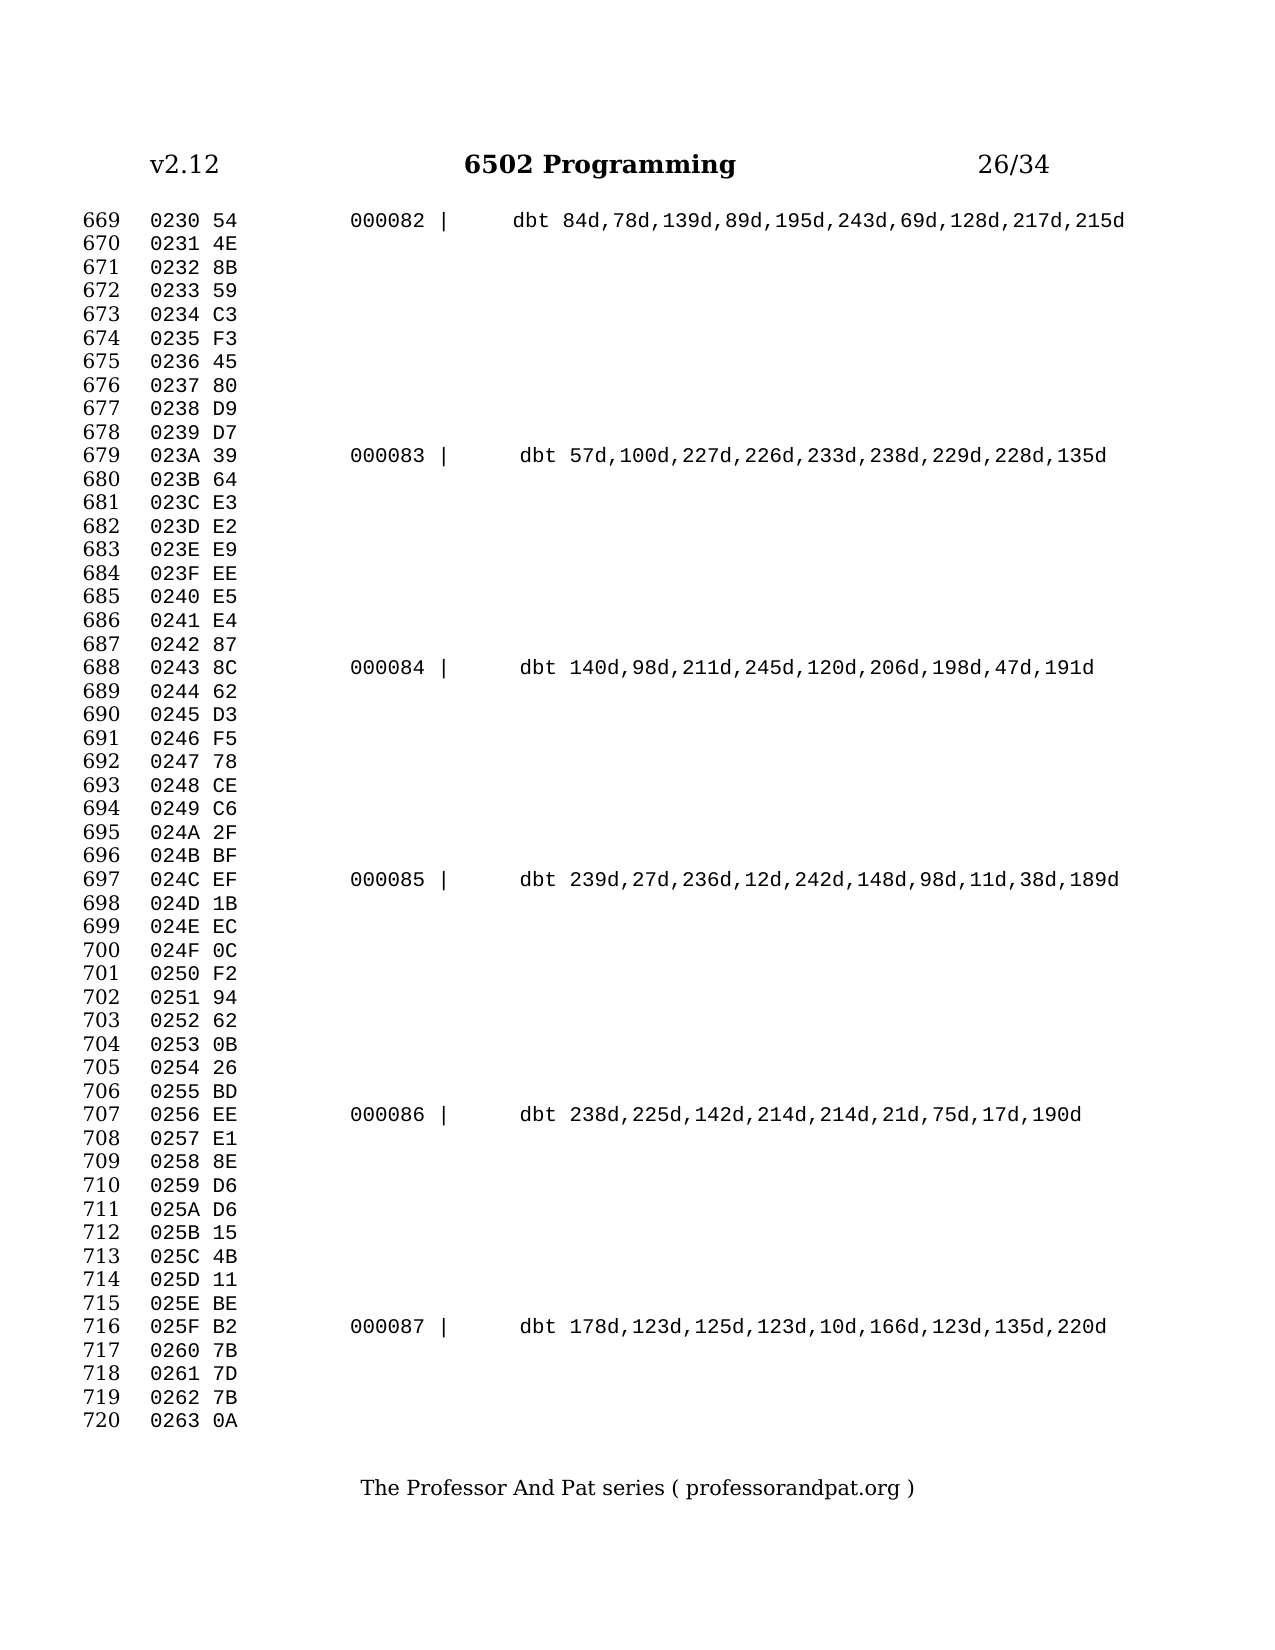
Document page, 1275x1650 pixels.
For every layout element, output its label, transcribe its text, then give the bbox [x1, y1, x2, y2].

text 0231 4E [150, 233, 1125, 257]
text 0256 EE 000086 | dbt 238d,225d,142d,214d,214d,21d,75d,17d,190d [150, 1104, 1125, 1128]
text 0230 54 000082 | dbt 84d,78d,139d,89d,195d,243d,69d,128d,217d,215d [150, 210, 1125, 233]
text 0233 59 [150, 281, 1125, 304]
text 0250 F2 [150, 963, 1125, 987]
text 0241 E4 [150, 610, 1125, 634]
text 025E BE [150, 1293, 1125, 1316]
text 024A 2F [150, 822, 1125, 846]
text 023E E9 [150, 539, 1125, 563]
text 0234 C3 [150, 304, 1125, 328]
text 0259 D6 [150, 1175, 1125, 1199]
text 0240 E5 [150, 587, 1125, 610]
text 023B 64 [150, 469, 1125, 492]
text 0258 8E [150, 1152, 1125, 1175]
text 0236 45 [150, 351, 1125, 375]
text 0238 D9 [150, 398, 1125, 422]
text 0260 7B [150, 1340, 1125, 1363]
text 025C 4B [150, 1246, 1125, 1269]
text 024D 1B [150, 893, 1125, 916]
text 0263 0A [150, 1411, 1125, 1434]
text 025B 15 [150, 1222, 1125, 1246]
text 0248 CE [150, 775, 1125, 798]
text 0249 C6 [150, 798, 1125, 822]
text 0232 8B [150, 257, 1125, 281]
text 0239 D7 [150, 422, 1125, 445]
text 024F 0C [150, 940, 1125, 963]
text 0252 62 [150, 1010, 1125, 1034]
text 023A 39 000083 | dbt 57d,100d,227d,226d,233d,238d,229d,228d,135d [150, 445, 1125, 469]
text 024E EC [150, 916, 1125, 940]
text 0242 87 [150, 634, 1125, 657]
text 025F B2 000087 | dbt 178d,123d,125d,123d,10d,166d,123d,135d,220d [150, 1316, 1125, 1340]
text 0245 D3 [150, 704, 1125, 728]
text 025A D6 [150, 1199, 1125, 1222]
text 0255 BD [150, 1081, 1125, 1104]
text 0235 F3 [150, 328, 1125, 351]
text 0246 F5 [150, 728, 1125, 751]
text 0247 78 [150, 751, 1125, 775]
text 024C EF 000085 | dbt 239d,27d,236d,12d,242d,148d,98d,11d,38d,189d [150, 869, 1125, 893]
text 024B BF [150, 846, 1125, 869]
text 0257 E1 [150, 1128, 1125, 1152]
text 023C E3 [150, 492, 1125, 516]
text 0237 80 [150, 375, 1125, 398]
text 0261 7D [150, 1363, 1125, 1387]
text 023F EE [150, 563, 1125, 587]
text 0262 7B [150, 1387, 1125, 1411]
text 025D 11 [150, 1269, 1125, 1293]
text 0254 26 [150, 1057, 1125, 1081]
text 0253 0B [150, 1034, 1125, 1057]
text 0251 94 [150, 987, 1125, 1010]
text 0244 62 [150, 681, 1125, 704]
text 0243 8C 000084 | dbt 140d,98d,211d,245d,120d,206d,198d,47d,191d [150, 657, 1125, 681]
text 023D E2 [150, 516, 1125, 539]
